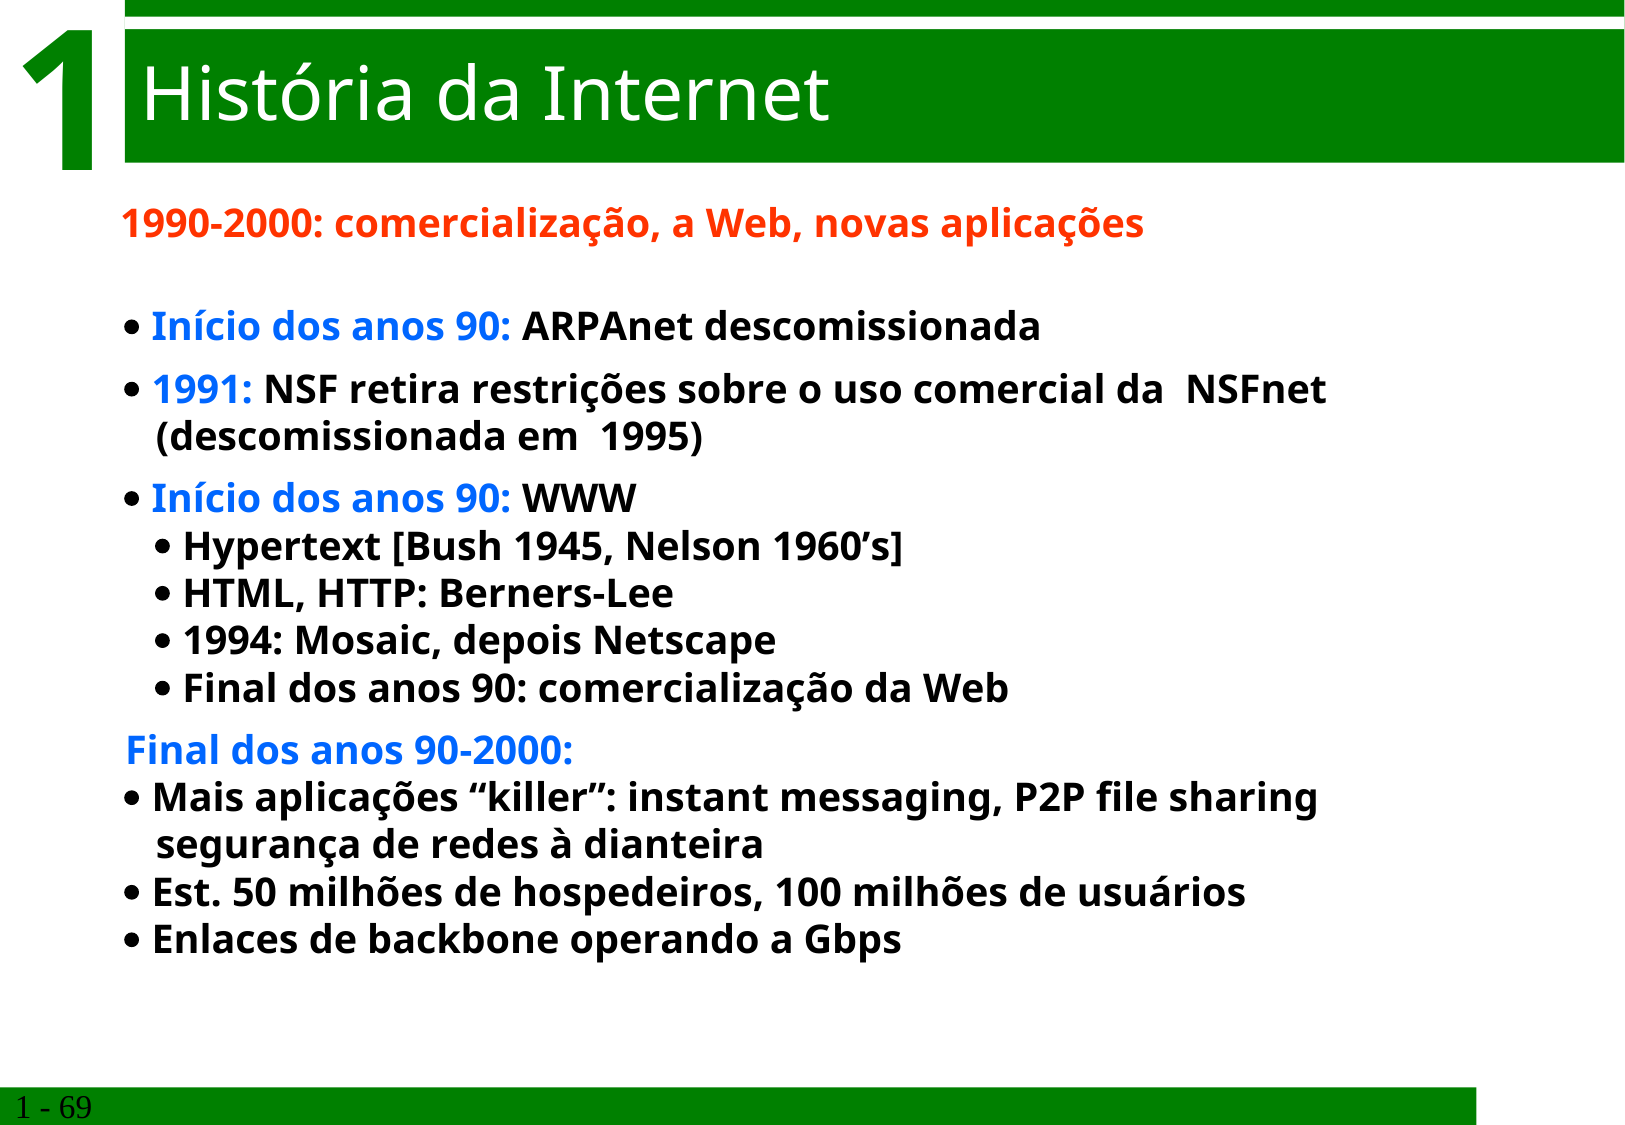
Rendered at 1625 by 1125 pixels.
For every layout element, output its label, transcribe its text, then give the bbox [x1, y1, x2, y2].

list  Início dos anos 90: ARPAnet descomissionada  1991: NSF retira restrições sobre o uso comercial da NSFnet (descomissionada em 1995)  Início dos anos 90: WWW  Hypertext [Bush 1945, Nelson 1960’s]  HTML, HTTP: Berners-Lee  1994: Mosaic, depois Netscape  Final dos anos 90: comercialização da Web Final dos anos 90-2000:  Mais aplicações “killer”: instant messaging, P2P file sharing segurança de redes à dianteira  Est. 50 milhões de hospedeiros, 100 milhões de usuários  Enlaces de backbone operando a Gbps [109, 293, 1373, 1025]
text_box História da Internet [125, 37, 1625, 138]
text_box 1990-2000: comercialização, a Web, novas aplicações [105, 168, 1521, 275]
